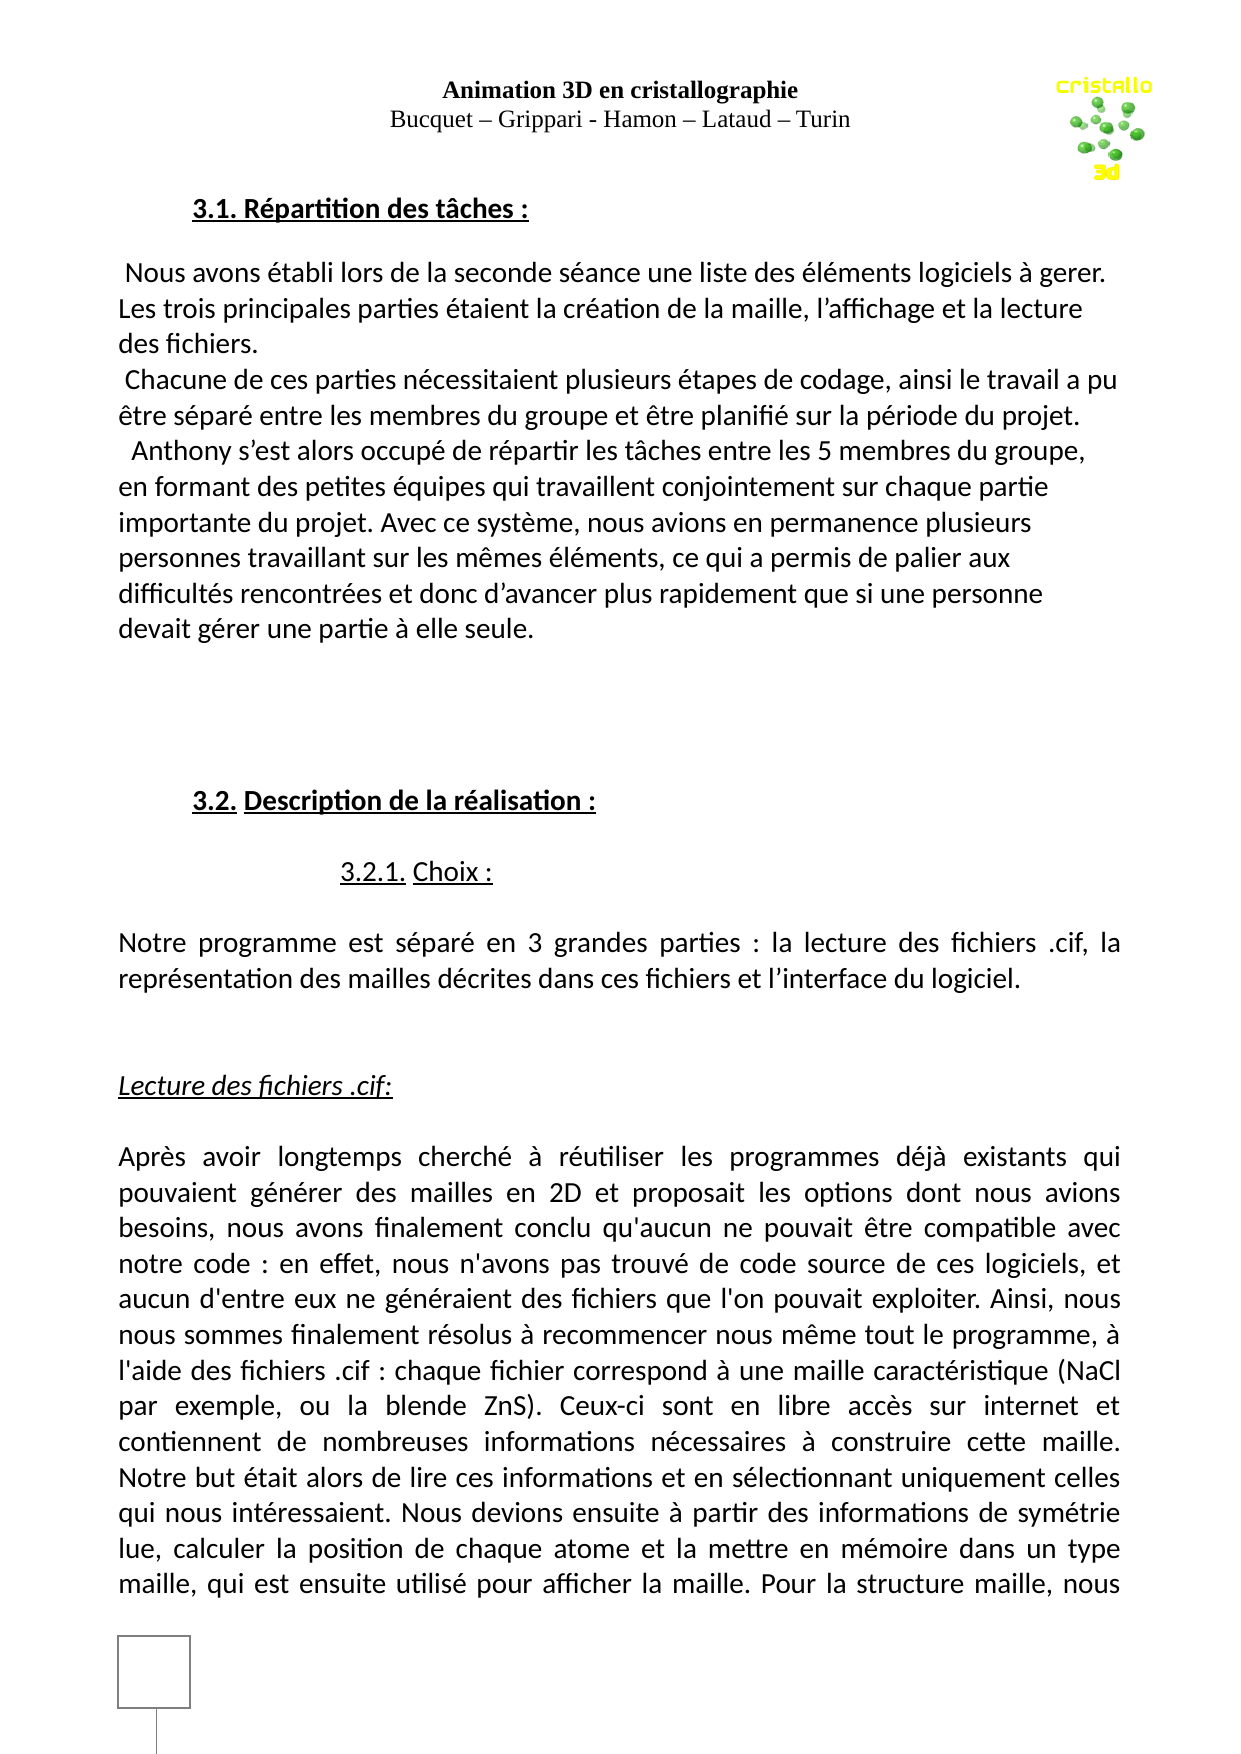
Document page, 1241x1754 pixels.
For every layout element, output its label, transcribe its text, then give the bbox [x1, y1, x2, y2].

text Lecture des fichiers .cif: [118, 1067, 1122, 1102]
text Après avoir longtemps cherché à réutiliser les programmes déjà existants qui pouvaient générer des mailles en 2D et proposait les options dont nous avions besoins, nous avons finalement conclu qu'aucun ne pouvait être compatible avec notre code : en effet, nous n'avons pas trouvé de code source de ces logiciels, et aucun d'entre eux ne généraient des fichiers que l'on pouvait exploiter. Ainsi, nous nous sommes finalement résolus à recommencer nous même tout le programme, à l'aide des fichiers .cif : chaque fichier correspond à une maille caractéristique (NaCl par exemple, ou la blende ZnS). Ceux-ci sont en libre accès sur internet et contiennent de nombreuses informations nécessaires à construire cette maille. Notre but était alors de lire ces informations et en sélectionnant uniquement celles qui nous intéressaient. Nous devions ensuite à partir des informations de symétrie lue, calculer la position de chaque atome et la mettre en mémoire dans un type maille, qui est ensuite utilisé pour afficher la maille. Pour la structure maille, nous [118, 1138, 1122, 1601]
text 3.1. Répartition des tâches : [118, 190, 1122, 254]
picture [1043, 75, 1177, 190]
text 3.2.1. Choix : [118, 853, 1122, 889]
text Nous avons établi lors de la seconde séance une liste des éléments logiciels à gerer. Les trois principales parties étaient la création de la maille, l’affichage et la lecture des fichiers. [118, 254, 1122, 361]
text Notre programme est séparé en 3 grandes parties : la lecture des fichiers .cif, la représentation des mailles décrites dans ces fichiers et l’interface du logiciel. [118, 924, 1122, 996]
text 3.2. Description de la réalisation : [118, 782, 1122, 817]
text Chacune de ces parties nécessitaient plusieurs étapes de codage, ainsi le travail a pu être séparé entre les membres du groupe et être planifié sur la période du projet. [118, 361, 1122, 432]
text Anthony s’est alors occupé de répartir les tâches entre les 5 membres du groupe, en formant des petites équipes qui travaillent conjointement sur chaque partie importante du projet. Avec ce système, nous avions en permanence plusieurs personnes travaillant sur les mêmes éléments, ce qui a permis de palier aux difficultés rencontrées et donc d’avancer plus rapidement que si une personne devait gérer une partie à elle seule. [118, 432, 1122, 646]
